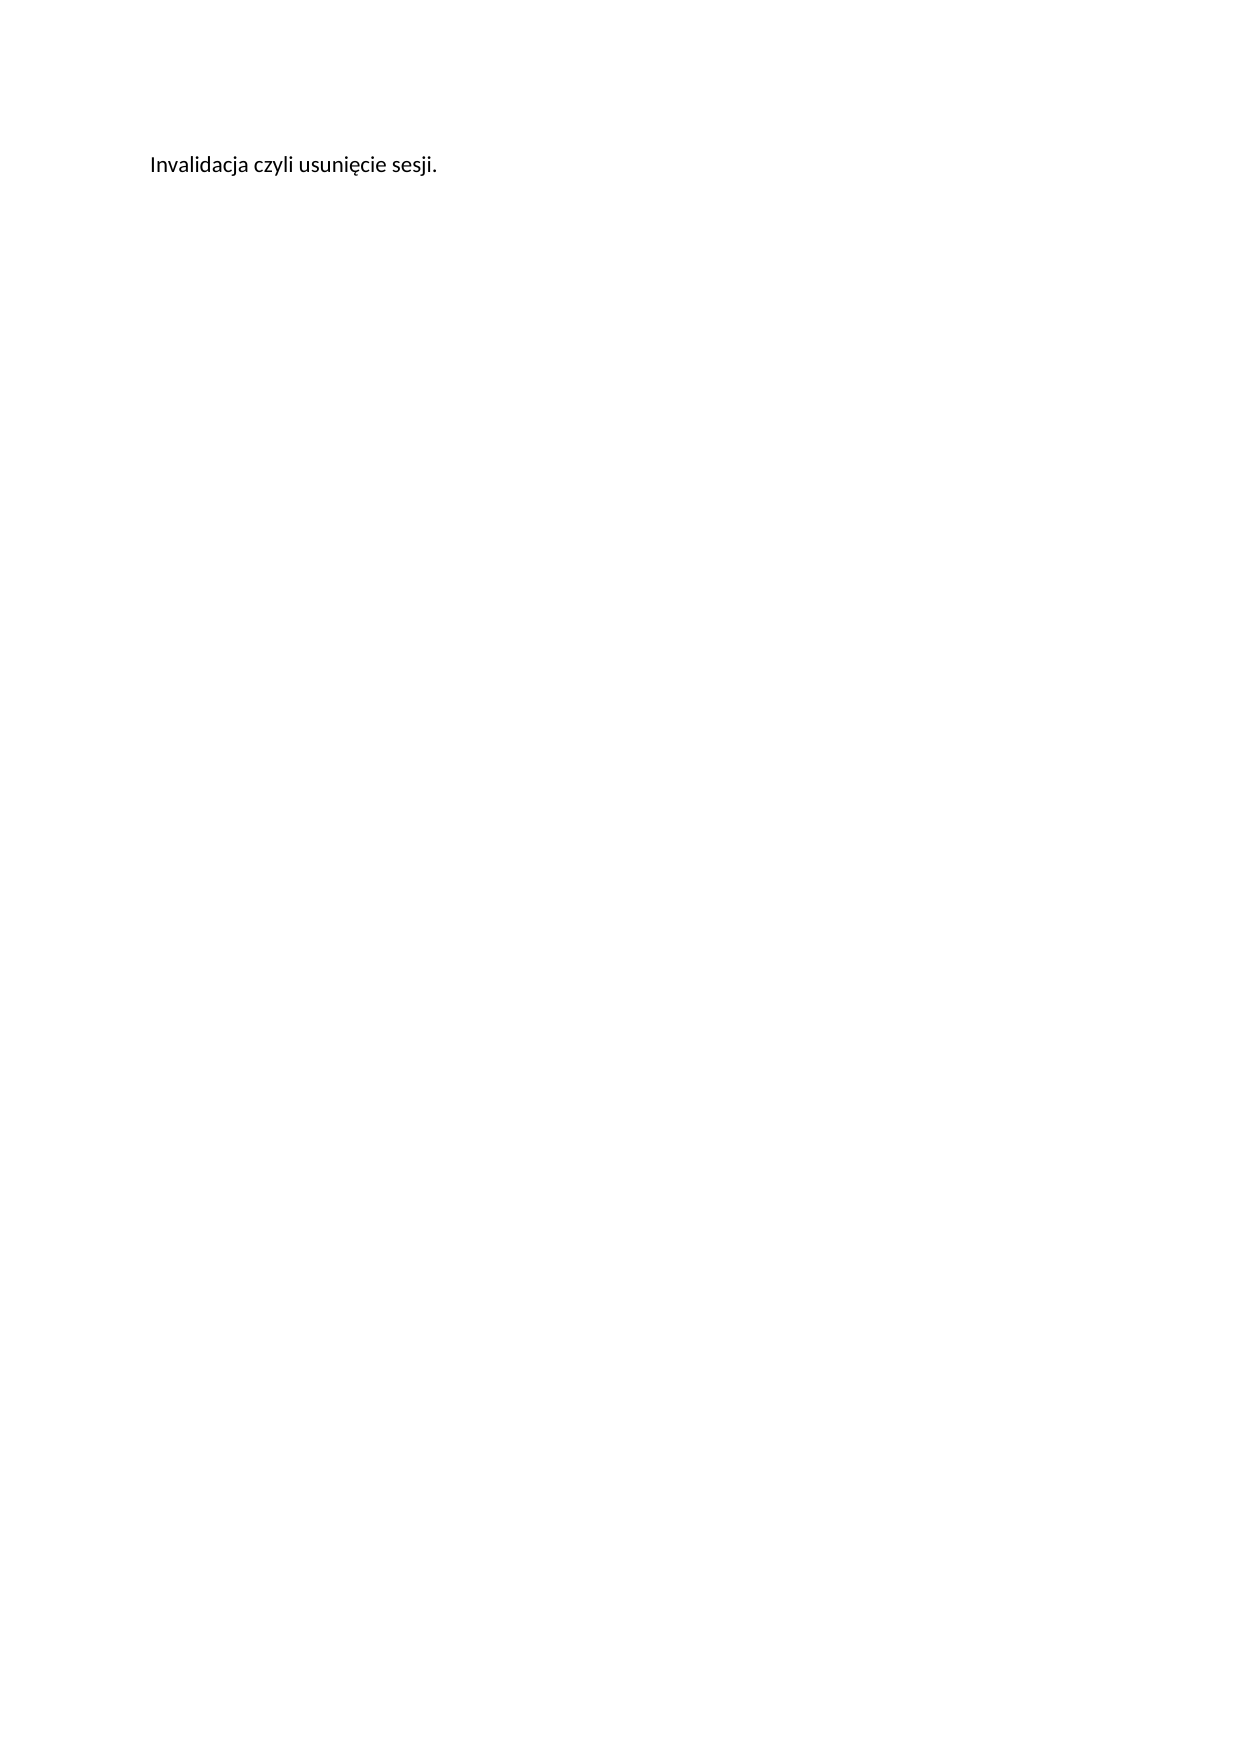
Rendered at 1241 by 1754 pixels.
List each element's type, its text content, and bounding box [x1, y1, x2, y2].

text Invalidacja czyli usunięcie sesji. [150, 150, 1090, 178]
